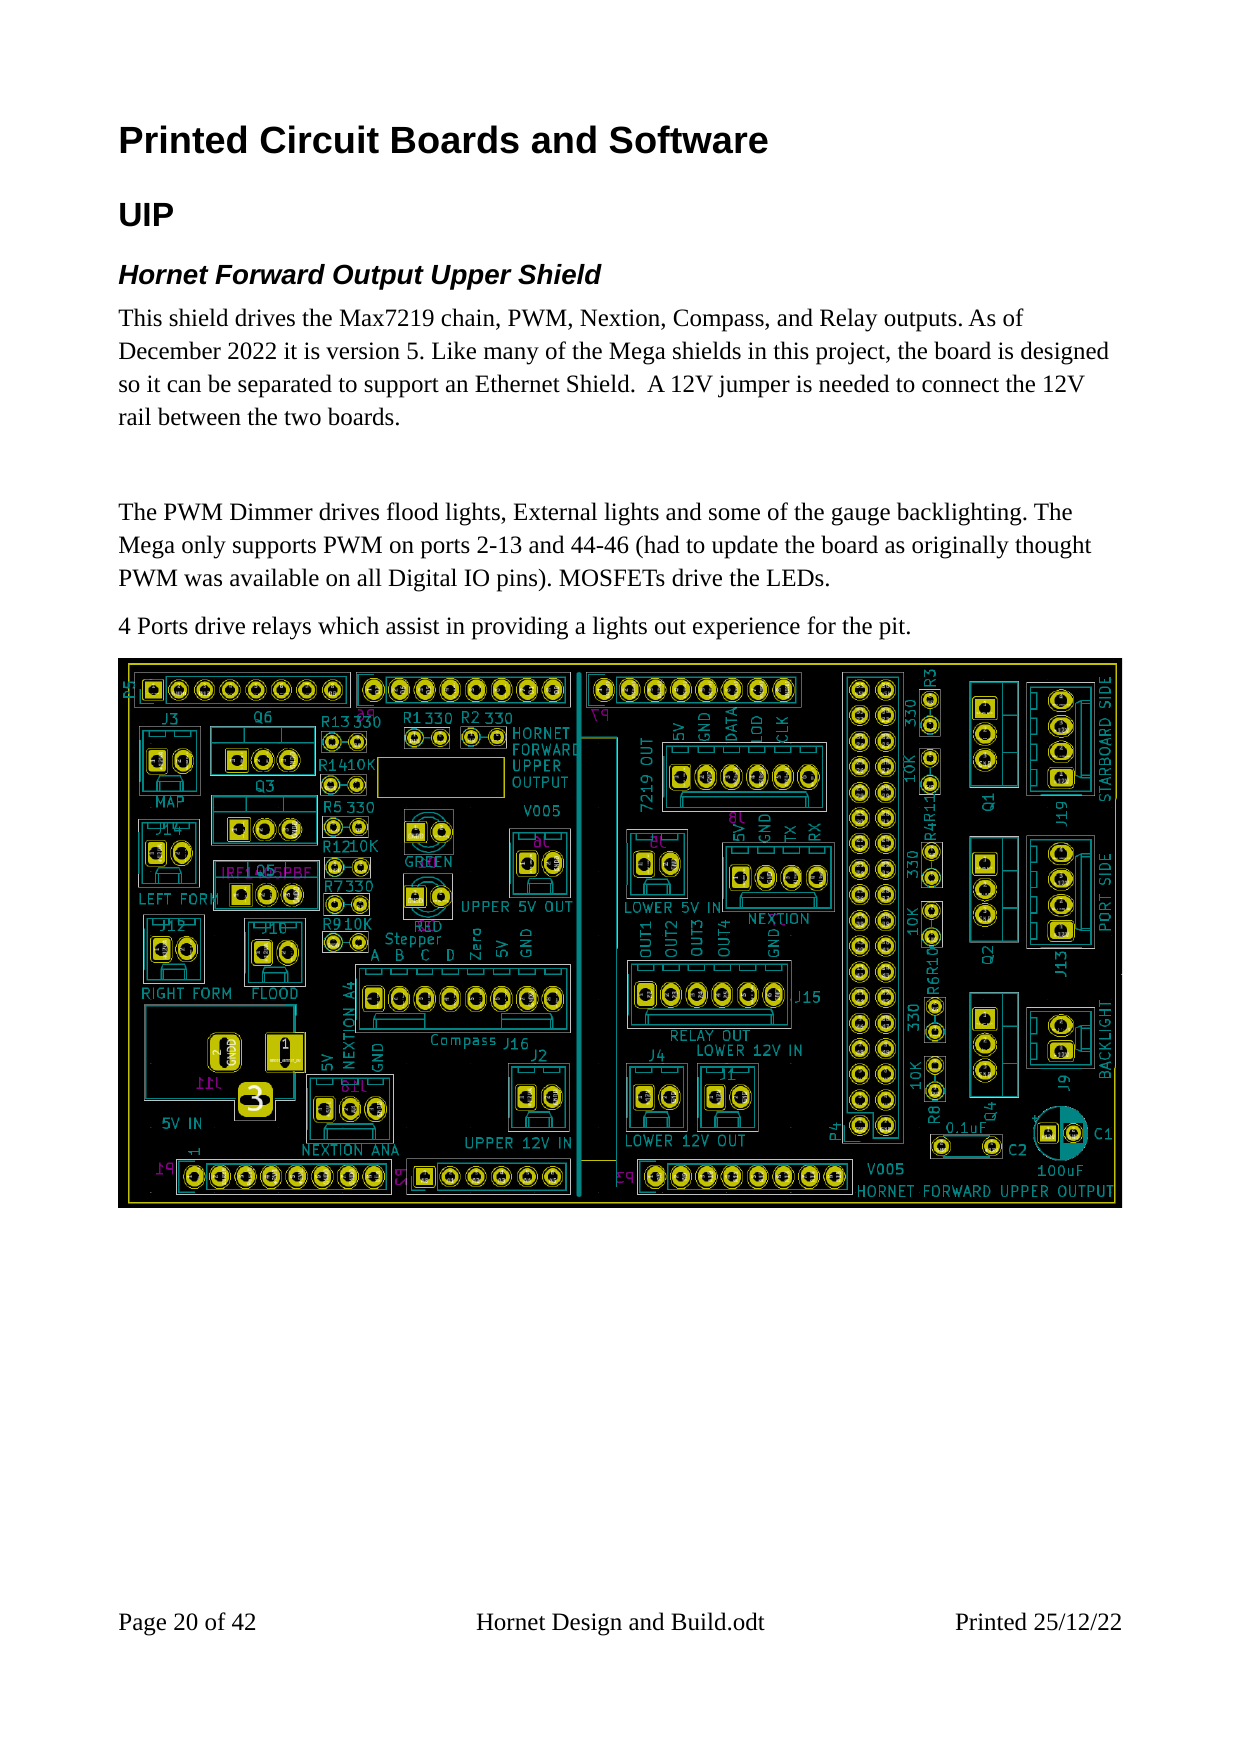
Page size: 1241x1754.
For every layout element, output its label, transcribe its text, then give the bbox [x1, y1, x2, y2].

subtitle Hornet Forward Output Upper Shield [118, 259, 1122, 291]
text 4 Ports drive relays which assist in providing a lights out experience for the pit. [118, 611, 1122, 640]
text This shield drives the Max7219 chain, PWM, Nextion, Compass, and Relay outputs. As of December 2022 it is version 5. Like many of the Mega shields in this project, the board is designed so it can be separated to support an Ethernet Shield. A 12V jumper is needed to connect the 12V rail between the two boards. [118, 303, 1122, 431]
subtitle Printed Circuit Boards and Software [118, 118, 1122, 162]
subtitle UIP [118, 195, 1122, 234]
text The PWM Dimmer drives flood lights, External lights and some of the gauge backlighting. The Mega only supports PWM on ports 2-13 and 44-46 (had to update the board as originally thought PWM was available on all Digital IO pins). MOSFETs drive the LEDs. [118, 497, 1122, 592]
picture [118, 658, 1123, 1208]
